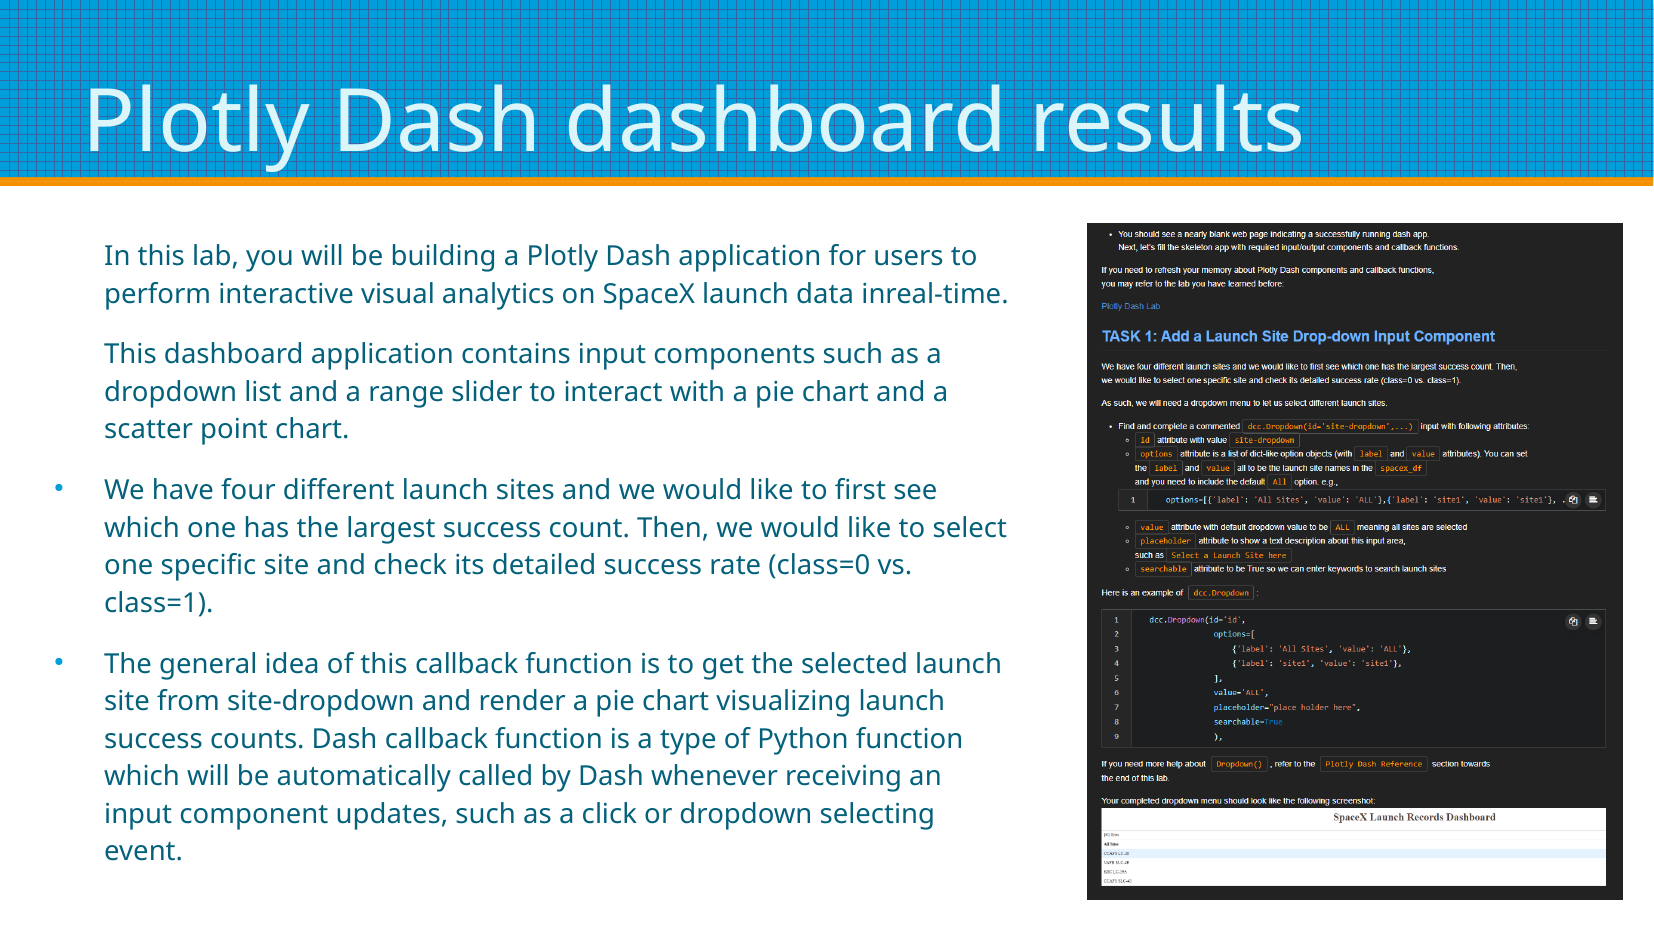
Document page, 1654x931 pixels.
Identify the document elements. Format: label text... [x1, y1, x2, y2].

picture [1087, 223, 1623, 901]
list In this lab, you will be building a Plotly Dash application for users to perform interactive visual analytics on SpaceX launch data inreal-time. This dashboard application contains input components such as a dropdown list and a range slider to interact with a pie chart and a scatter point chart. We have four different launch sites and we would like to first see which one has the largest success count. Then, we would like to select one specific site and check its detailed success rate (class=0 vs. class=1). The general idea of this callback function is to get the selected launch site from site-dropdown and render a pie chart visualizing launch success counts. Dash callback function is a type of Python function which will be automatically called by Dash whenever receiving an input component updates, such as a click or dropdown selecting event. [37, 236, 1013, 901]
title Plotly Dash dashboard results [82, 14, 1571, 178]
